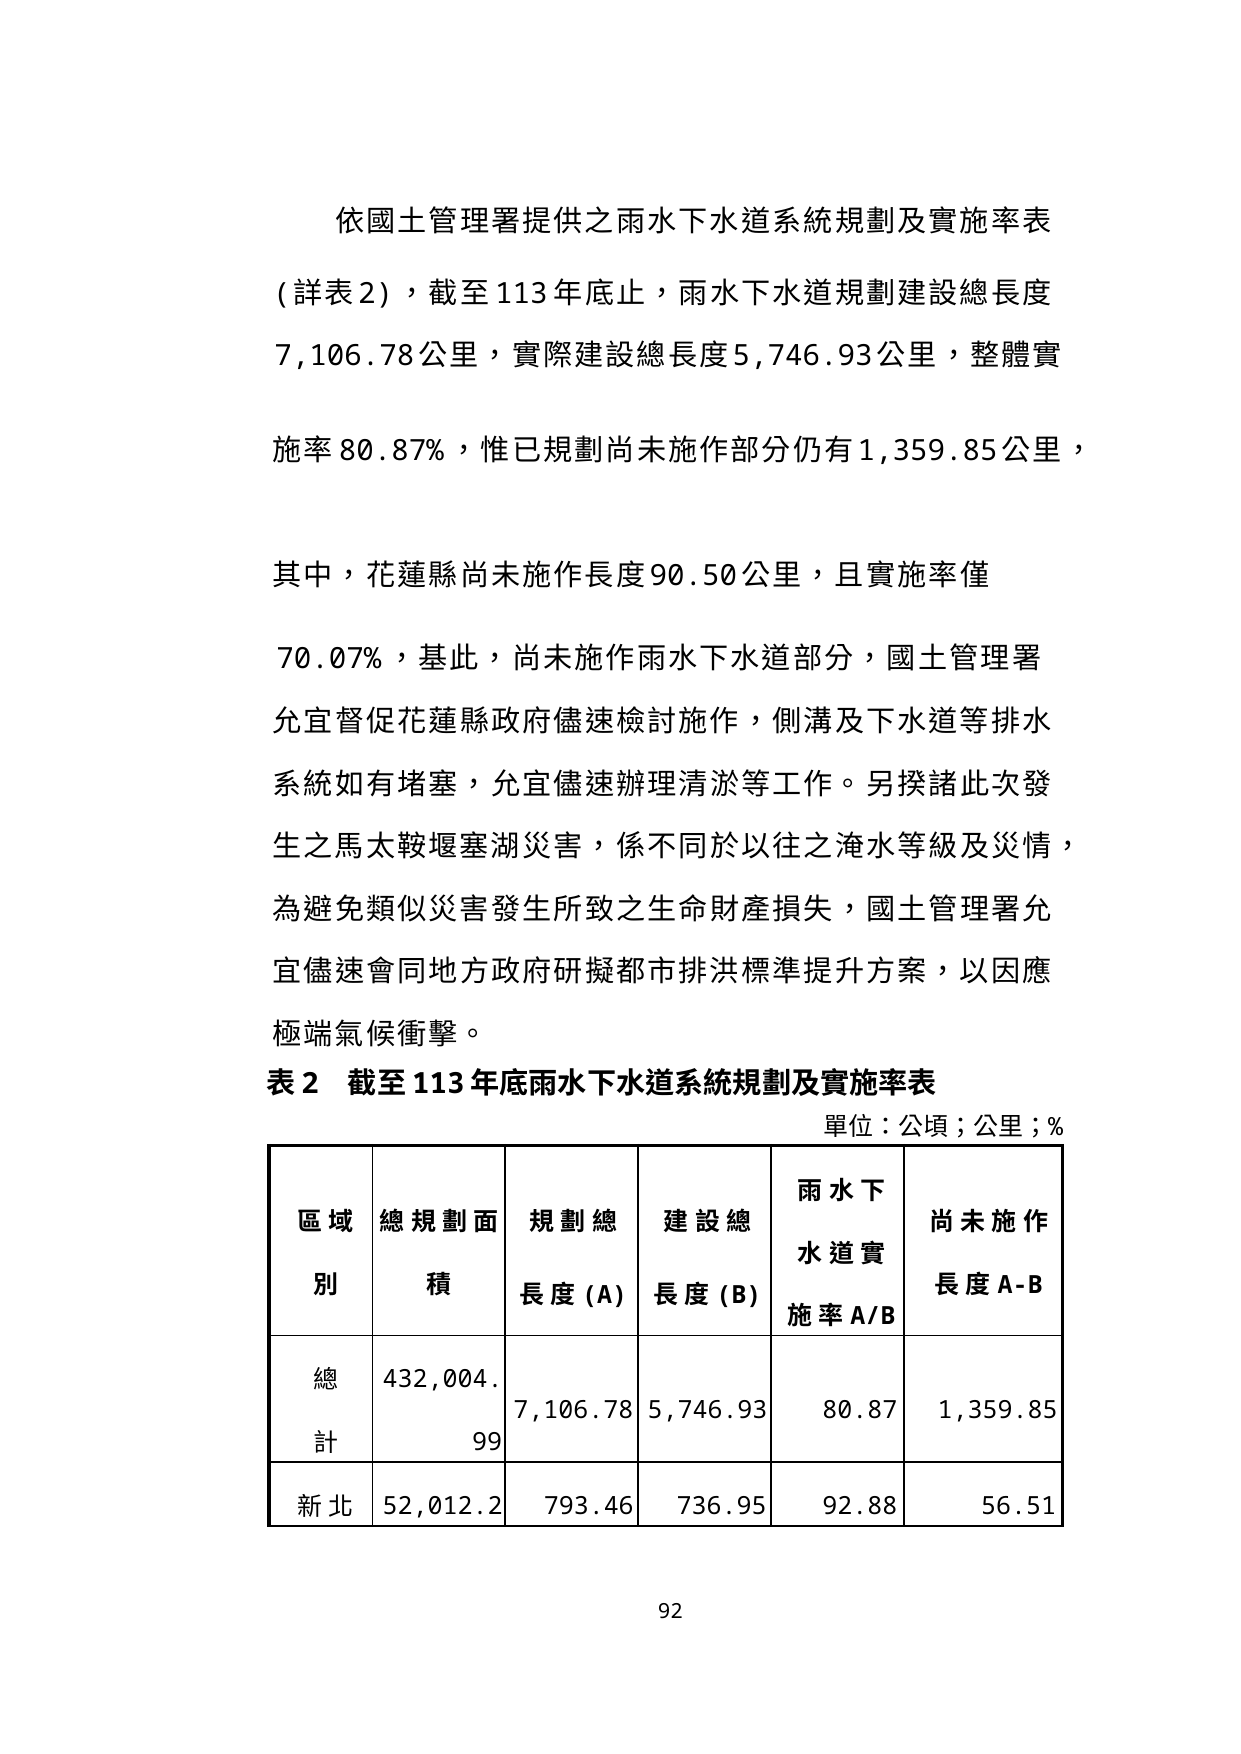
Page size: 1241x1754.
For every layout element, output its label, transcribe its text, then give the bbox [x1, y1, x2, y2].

table_header 區域別 [271, 1147, 372, 1334]
table_cell 1,359.85 [905, 1336, 1061, 1461]
table_cell 52,012.2 [373, 1463, 504, 1525]
table_cell 總 計 [271, 1336, 372, 1461]
table_cell 793.46 [506, 1463, 637, 1525]
text 單位：公頃；公里；% [177, 1104, 1063, 1144]
table_cell 92.88 [772, 1463, 903, 1525]
table_header 建設總長度(B) [639, 1147, 770, 1334]
text 表2 截至113年底雨水下水道系統規劃及實施率表 [266, 1052, 1063, 1104]
table_header 總規劃面積 [373, 1147, 504, 1334]
table_cell 80.87 [772, 1336, 903, 1461]
text 依國土管理署提供之雨水下水道系統規劃及實施率表(詳表2)，截至113年底止，雨水下水道規劃建設總長度7,106.78公里，實際建設總長度5,746.93公里，整體實施率80.87%，惟已規劃尚未施作部分仍有1,359.85公里，其中，花蓮縣尚未施作長度90.50公里，且實施率僅70.07%，基此，尚未施作雨水下水道部分，國土管理署允宜督促花蓮縣政府儘速檢討施作，側溝及下水道等排水系統如有堵塞，允宜儘速辦理清淤等工作。另揆諸此次發生之馬太鞍堰塞湖災害，係不同於以往之淹水等級及災情，為避免類似災害發生所致之生命財產損失，國土管理署允宜儘速會同地方政府研擬都市排洪標準提升方案，以因應極端氣候衝擊。 [266, 177, 1063, 1052]
table_cell 736.95 [639, 1463, 770, 1525]
table_cell 新北 [271, 1463, 372, 1525]
table_cell 5,746.93 [639, 1336, 770, 1461]
table_cell 432,004.99 [373, 1336, 504, 1461]
table_cell 56.51 [905, 1463, 1061, 1525]
table_cell 7,106.78 [506, 1336, 637, 1461]
table_header 尚未施作長度A-B [905, 1147, 1061, 1334]
table_header 雨水下水道實施率A/B [772, 1147, 903, 1334]
table_header 規劃總長度(A) [506, 1147, 637, 1334]
